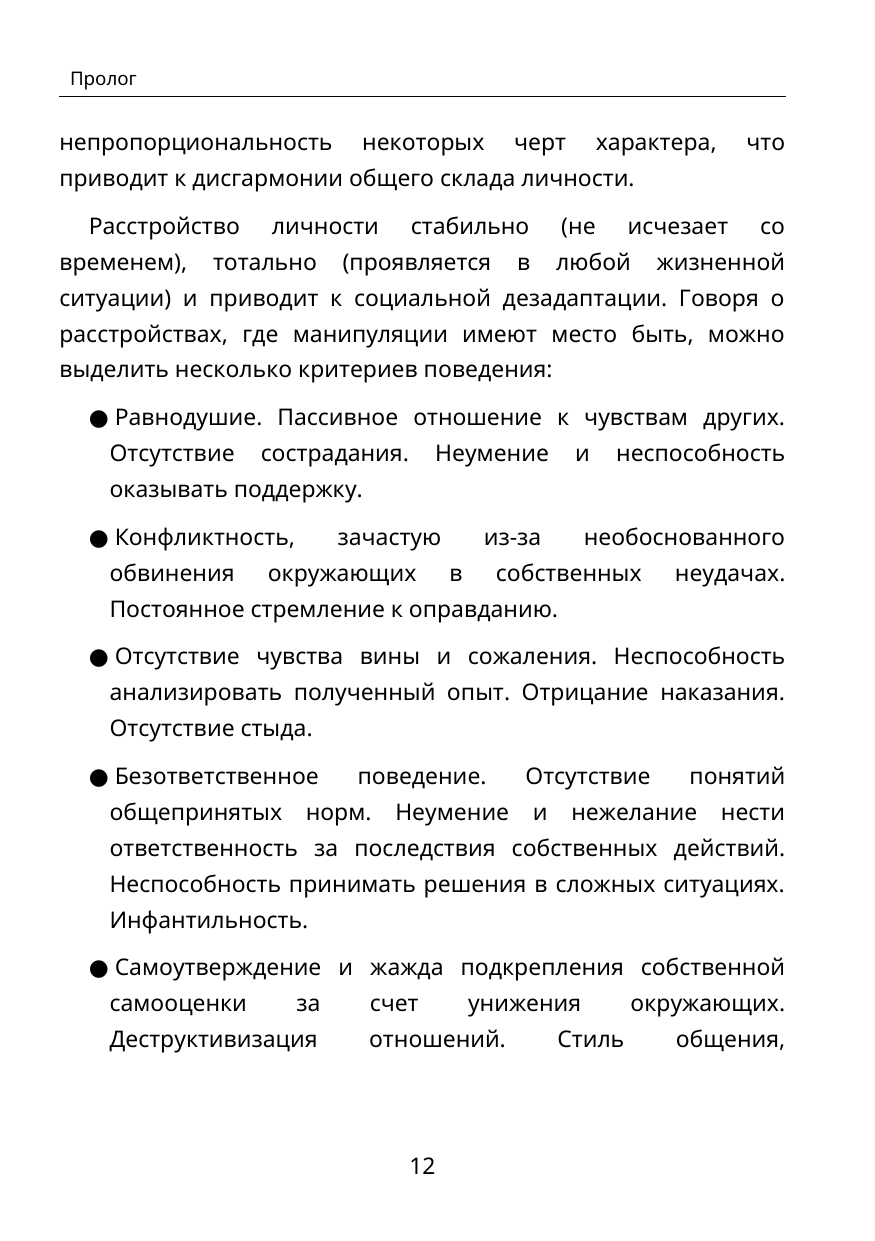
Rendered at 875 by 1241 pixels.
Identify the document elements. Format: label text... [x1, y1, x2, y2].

list Отсутствие чувства вины и сожаления. Неспособность анализировать полученный опыт. Отрицание наказания. Отсутствие стыда. [88, 640, 786, 743]
list Безответственное поведение. Отсутствие понятий общепринятых норм. Неумение и нежелание нести ответственность за последствия собственных действий. Неспособность принимать решения в сложных ситуациях. Инфантильность. [88, 760, 786, 935]
text Расстройство личности стабильно (не исчезает со временем), тотально (проявляется в любой жизненной ситуации) и приводит к социальной дезадаптации. Говоря о расстройствах, где манипуляции имеют место быть, можно выделить несколько критериев поведения: [59, 210, 786, 385]
list Конфликтность, зачастую из-за необоснованного обвинения окружающих в собственных неудачах. Постоянное стремление к оправданию. [88, 521, 786, 624]
text непропорциональность некоторых черт характера, что приводит к дисгармонии общего склада личности. [59, 126, 786, 193]
list Самоутверждение и жажда подкрепления собственной самооценки за счет унижения окружающих. Деструктивизация отношений. Стиль общения, [88, 951, 786, 1054]
list Равнодушие. Пассивное отношение к чувствам других. Отсутствие сострадания. Неумение и неспособность оказывать поддержку. [88, 401, 786, 504]
